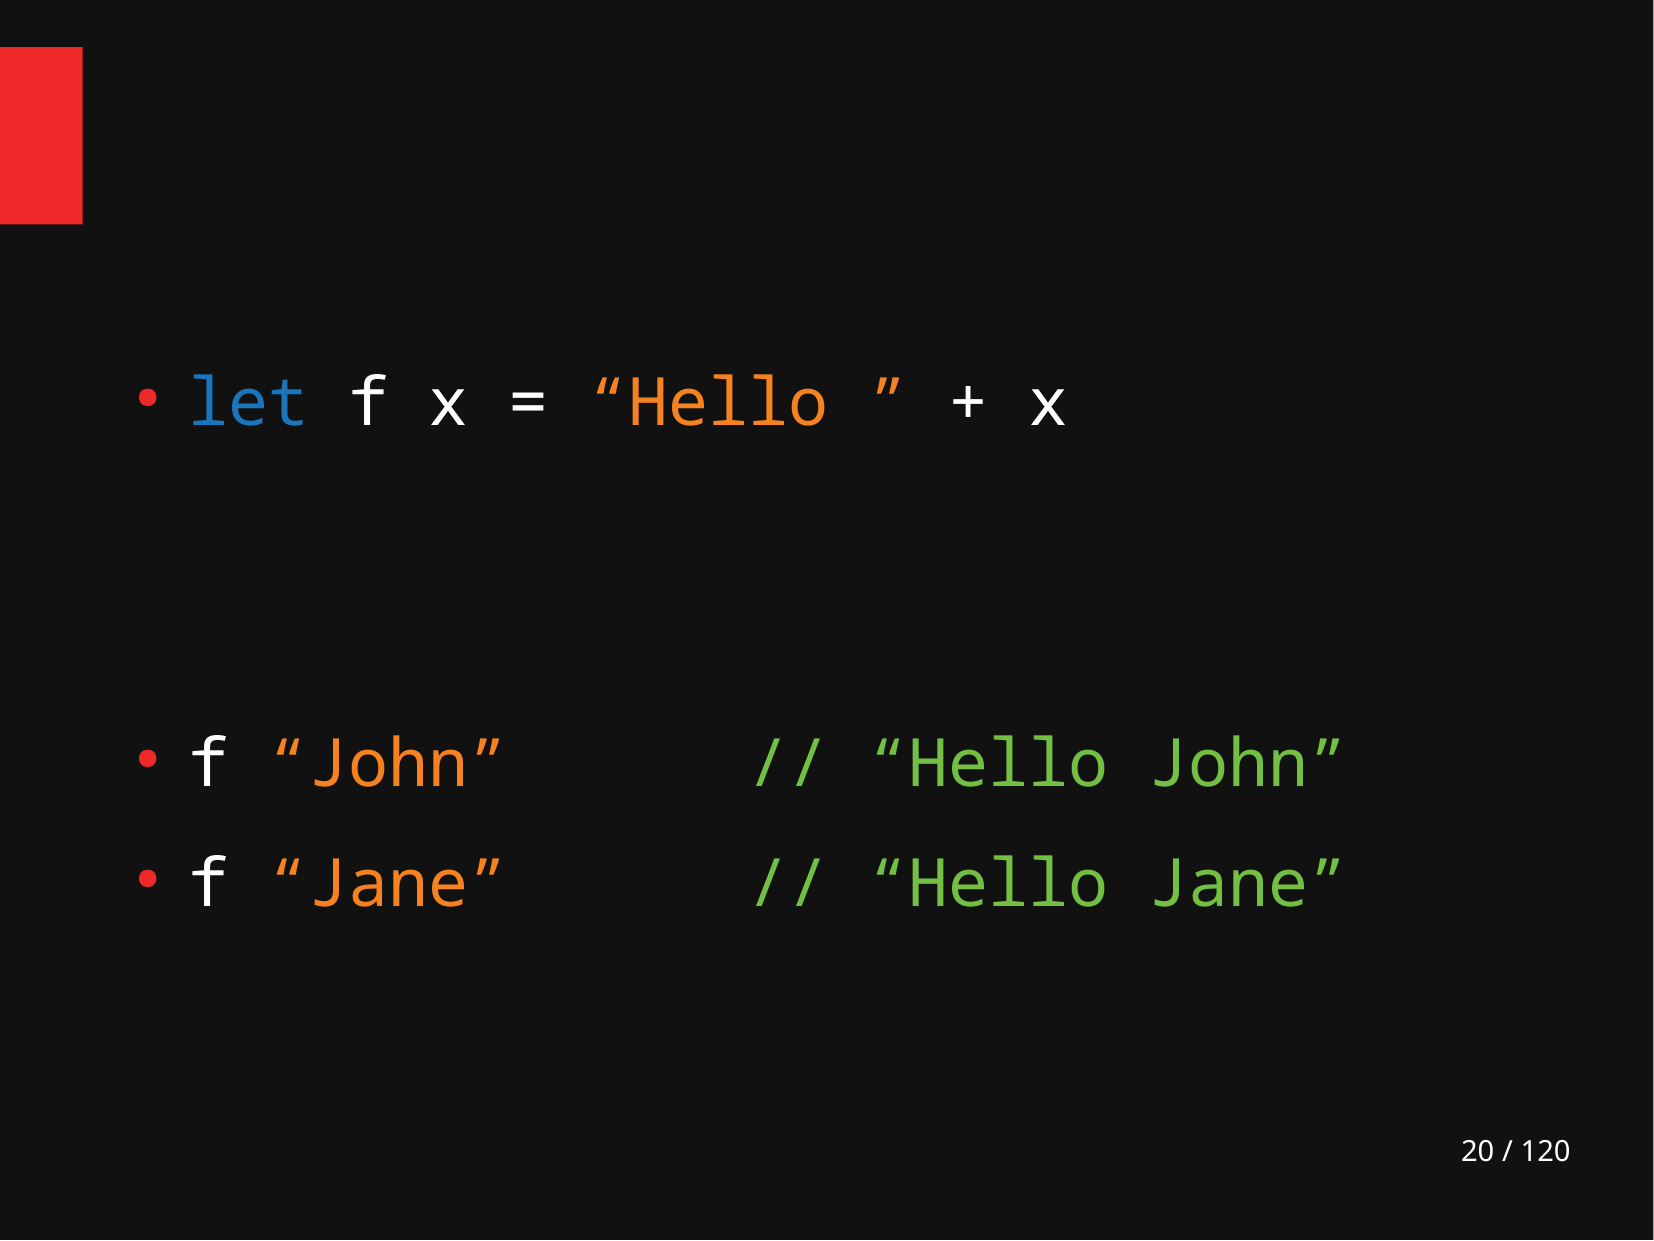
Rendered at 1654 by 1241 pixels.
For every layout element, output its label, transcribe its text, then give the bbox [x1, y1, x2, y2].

list let f x = “Hello ” + x f “John” // “Hello John” f “Jane” // “Hello Jane” [118, 354, 1536, 1074]
